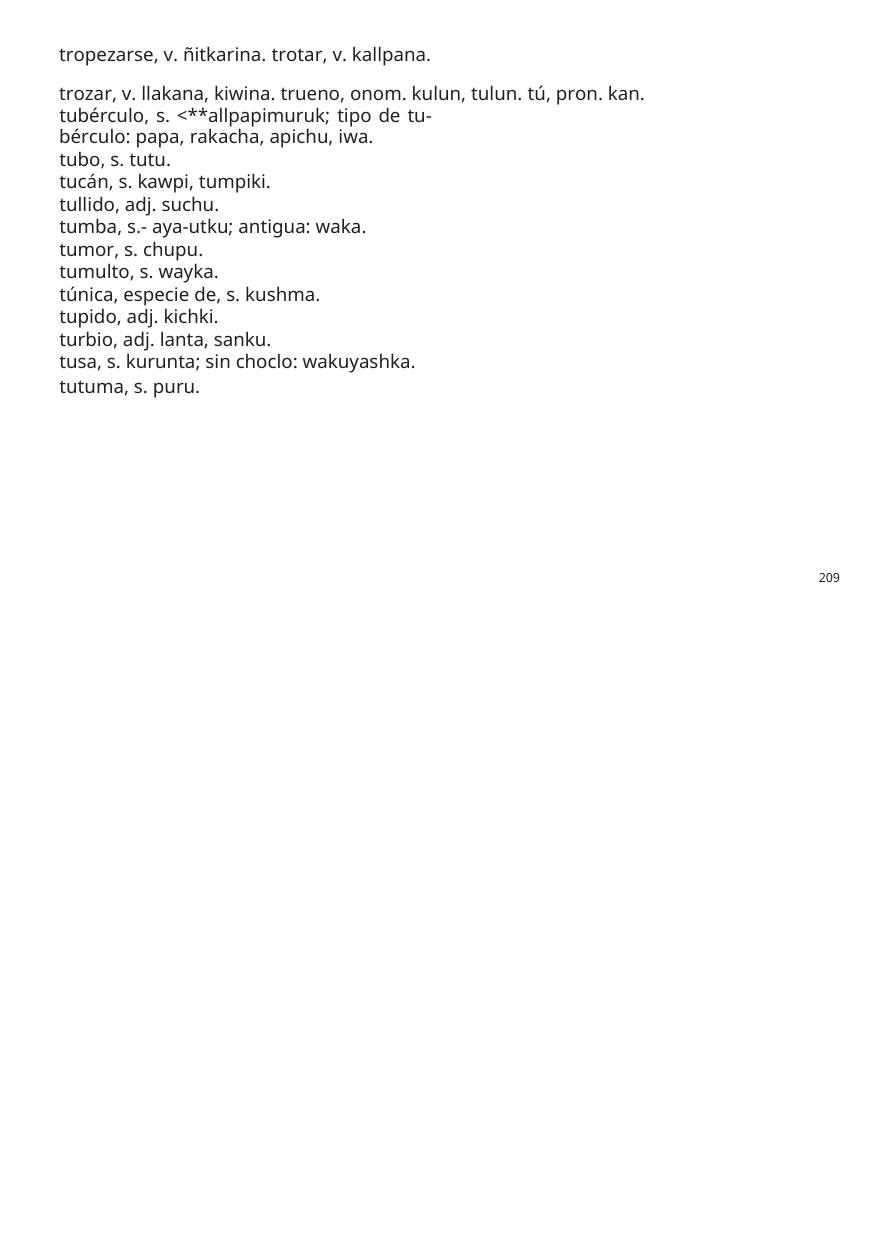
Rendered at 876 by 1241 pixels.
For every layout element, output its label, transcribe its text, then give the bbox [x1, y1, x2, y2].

text tumulto, s. wayka. [59, 261, 856, 283]
text tusa, s. kurunta; sin choclo: wakuyashka. [59, 351, 856, 373]
text tupido, adj. kichki. [59, 306, 856, 328]
text trozar, v. llakana, kiwina. trueno, onom. kulun, tulun. tú, pron. kan. [59, 82, 710, 105]
text túnica, especie de, s. kushma. [59, 283, 856, 306]
text tutuma, s. puru. [59, 373, 856, 398]
text tubérculo, s. <**allpapimuruk; tipo de tu- [59, 105, 856, 127]
text turbio, adj. lanta, sanku. [59, 328, 856, 351]
text tumba, s.- aya-utku; antigua: waka. [59, 216, 856, 238]
text tucán, s. kawpi, tumpiki. [59, 171, 856, 193]
text tubo, s. tutu. [59, 147, 856, 171]
text tumor, s. chupu. [59, 238, 856, 261]
text bérculo: papa, rakacha, apichu, iwa. [59, 127, 856, 147]
text 209 [19, 569, 840, 586]
text tullido, adj. suchu. [59, 193, 856, 216]
text tropezarse, v. ñitkarina. trotar, v. kallpana. [59, 44, 724, 65]
